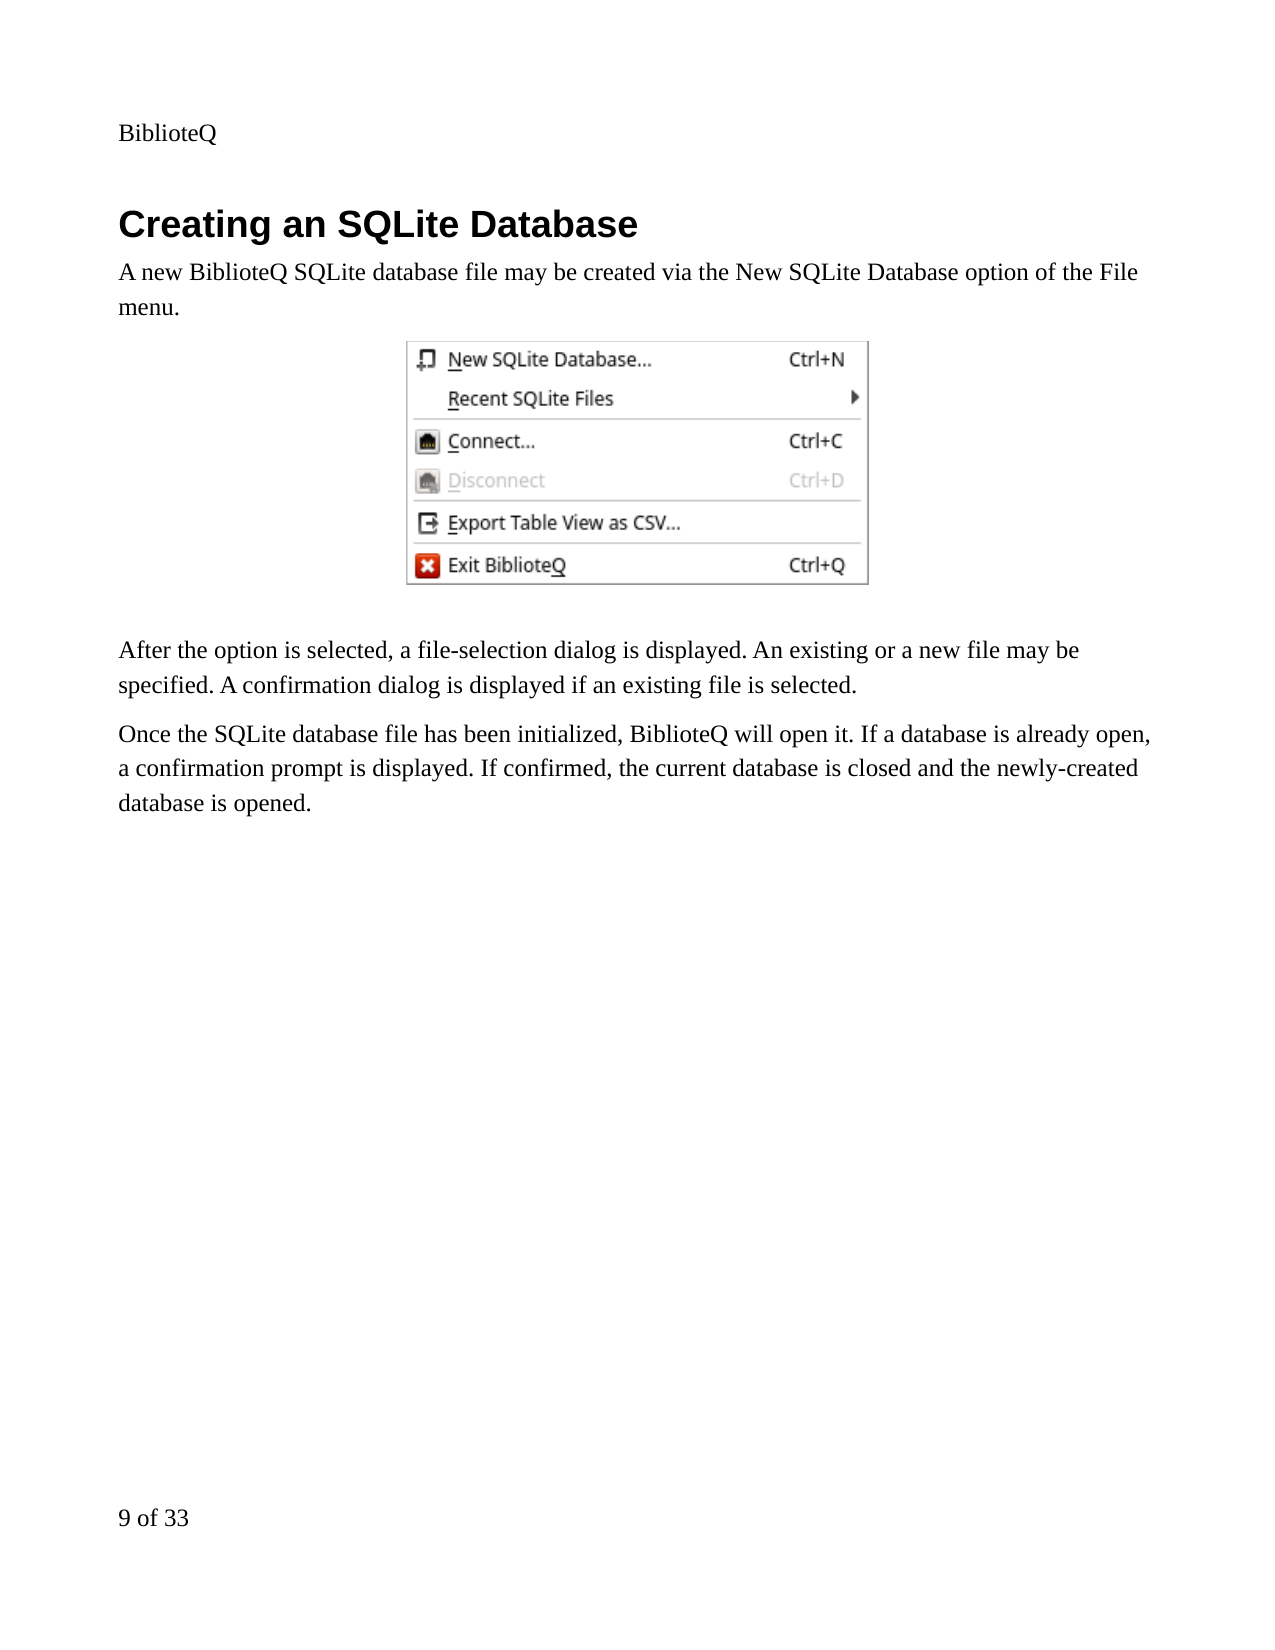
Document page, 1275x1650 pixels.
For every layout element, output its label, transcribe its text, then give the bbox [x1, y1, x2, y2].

text Once the SQLite database file has been initialized, BiblioteQ will open it. If a database is already open, a confirmation prompt is displayed. If confirmed, the current database is closed and the newly-created database is opened. [118, 719, 1157, 817]
subtitle Creating an SQLite Database [118, 201, 1157, 245]
text After the option is selected, a file-selection dialog is displayed. An existing or a new file may be specified. A confirmation dialog is displayed if an existing file is selected. [118, 635, 1157, 699]
text A new BiblioteQ SQLite database file may be created via the New SQLite Database option of the File menu. [118, 257, 1157, 321]
picture [406, 341, 869, 585]
